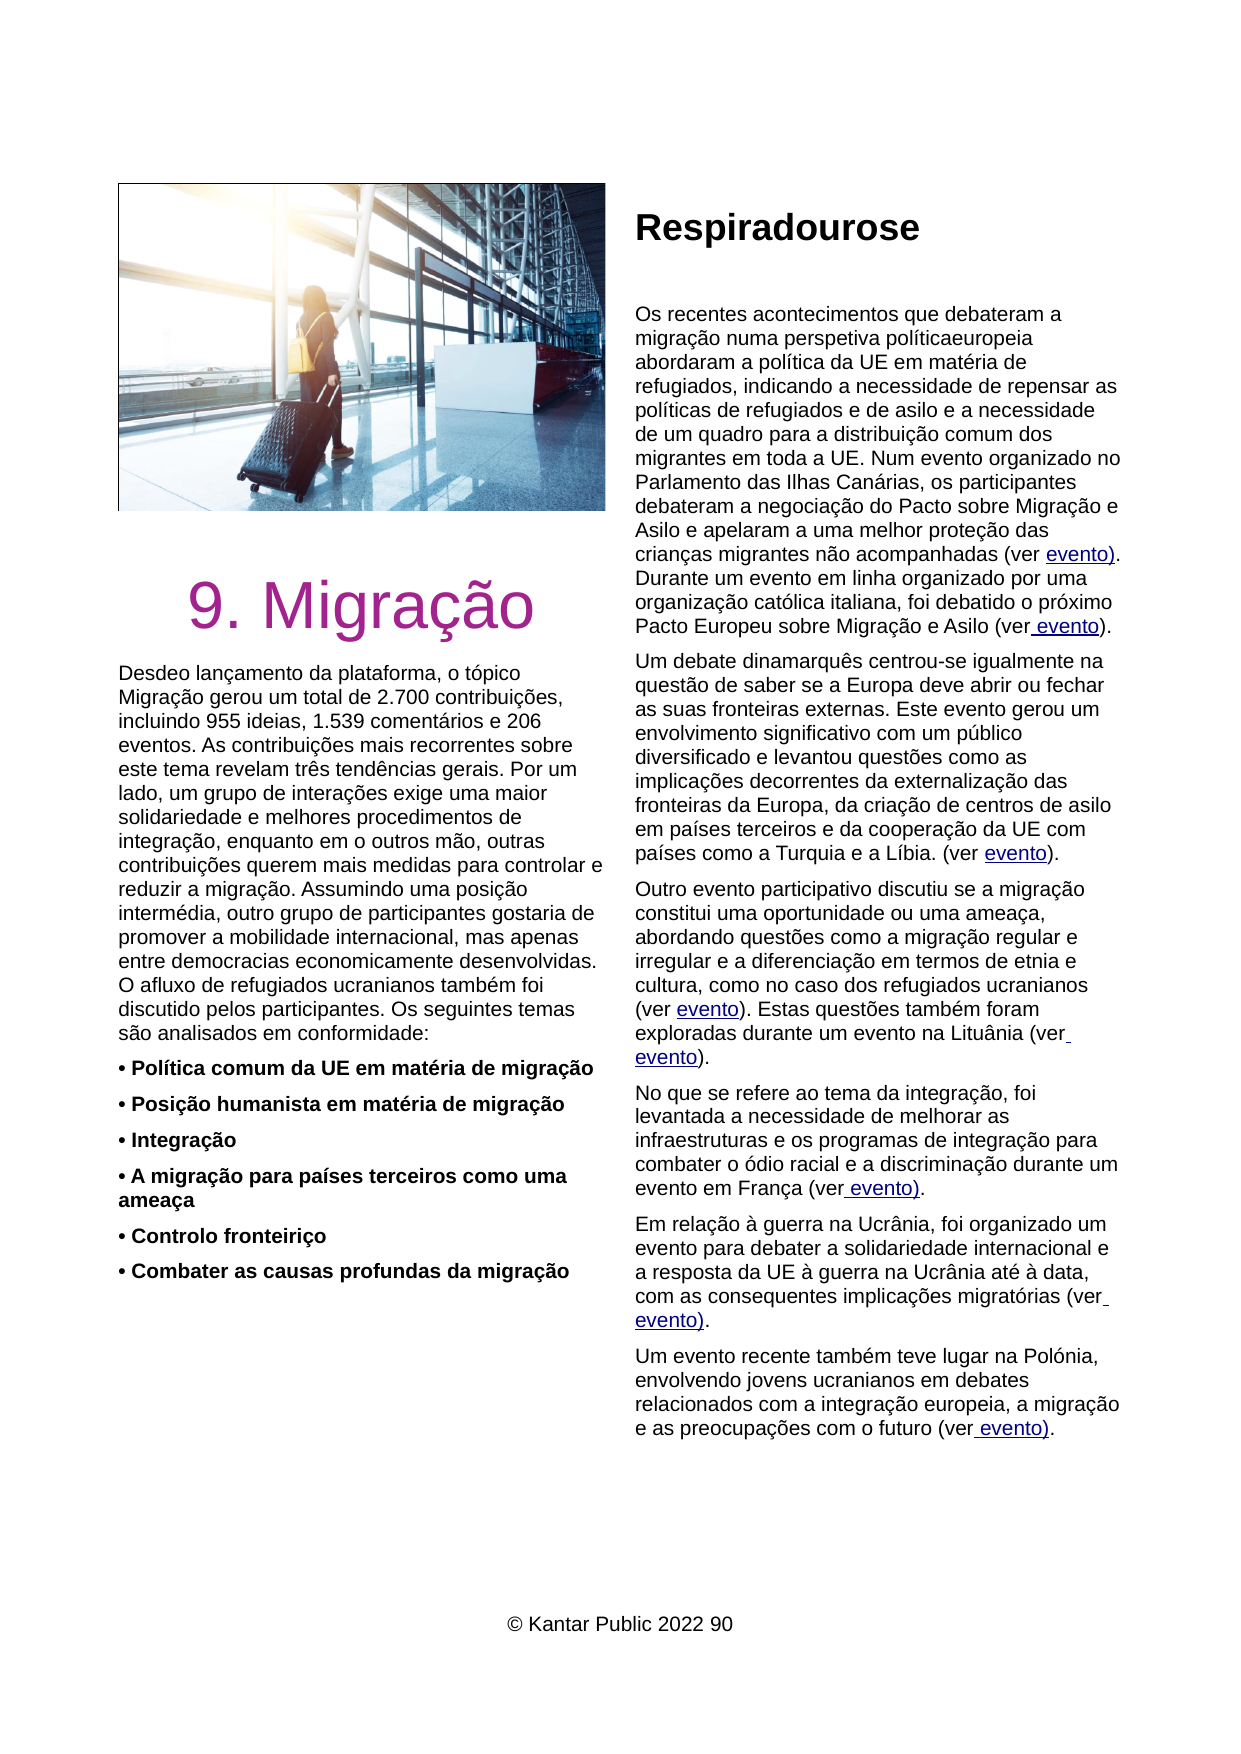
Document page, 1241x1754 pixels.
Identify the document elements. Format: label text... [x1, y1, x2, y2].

text • Combater as causas profundas da migração [118, 1259, 605, 1283]
text Em relação à guerra na Ucrânia, foi organizado um evento para debater a solidariedade internacional e a resposta da UE à guerra na Ucrânia até à data, com as consequentes implicações migratórias (ver evento). [635, 1212, 1122, 1332]
text • Posição humanista em matéria de migração [118, 1092, 605, 1116]
picture [118, 183, 606, 511]
text Um debate dinamarquês centrou-se igualmente na questão de saber se a Europa deve abrir ou fechar as suas fronteiras externas. Este evento gerou um envolvimento significativo com um público diversificado e levantou questões como as implicações decorrentes da externalização das fronteiras da Europa, da criação de centros de asilo em países terceiros e da cooperação da UE com países como a Turquia e a Líbia. (ver evento). [635, 649, 1122, 865]
text • Integração [118, 1128, 605, 1152]
text • Controlo fronteiriço [118, 1223, 605, 1247]
text Um evento recente também teve lugar na Polónia, envolvendo jovens ucranianos em debates relacionados com a integração europeia, a migração e as preocupações com o futuro (ver evento). [635, 1344, 1122, 1439]
text • A migração para países terceiros como uma ameaça [118, 1164, 605, 1212]
subtitle Respiradourose [635, 205, 1122, 248]
text Desdeo lançamento da plataforma, o tópico Migração gerou um total de 2.700 contribuições, incluindo 955 ideias, 1.539 comentários e 206 eventos. As contribuições mais recorrentes sobre este tema revelam três tendências gerais. Por um lado, um grupo de interações exige uma maior solidariedade e melhores procedimentos de integração, enquanto em o outros mão, outras contribuições querem mais medidas para controlar e reduzir a migração. Assumindo uma posição intermédia, outro grupo de participantes gostaria de promover a mobilidade internacional, mas apenas entre democracias economicamente desenvolvidas. O afluxo de refugiados ucranianos também foi discutido pelos participantes. Os seguintes temas são analisados em conformidade: [118, 661, 605, 1044]
subtitle 9. Migração [118, 566, 605, 642]
text Outro evento participativo discutiu se a migração constitui uma oportunidade ou uma ameaça, abordando questões como a migração regular e irregular e a diferenciação em termos de etnia e cultura, como no caso dos refugiados ucranianos (ver evento). Estas questões também foram exploradas durante um evento na Lituânia (ver evento). [635, 877, 1122, 1068]
text No que se refere ao tema da integração, foi levantada a necessidade de melhorar as infraestruturas e os programas de integração para combater o ódio racial e a discriminação durante um evento em França (ver evento). [635, 1080, 1122, 1200]
text Os recentes acontecimentos que debateram a migração numa perspetiva políticaeuropeia abordaram a política da UE em matéria de refugiados, indicando a necessidade de repensar as políticas de refugiados e de asilo e a necessidade de um quadro para a distribuição comum dos migrantes em toda a UE. Num evento organizado no Parlamento das Ilhas Canárias, os participantes debateram a negociação do Pacto sobre Migração e Asilo e apelaram a uma melhor proteção das crianças migrantes não acompanhadas (ver evento). Durante um evento em linha organizado por uma organização católica italiana, foi debatido o próximo Pacto Europeu sobre Migração e Asilo (ver evento). [635, 302, 1122, 637]
text • Política comum da UE em matéria de migração [118, 1056, 605, 1080]
